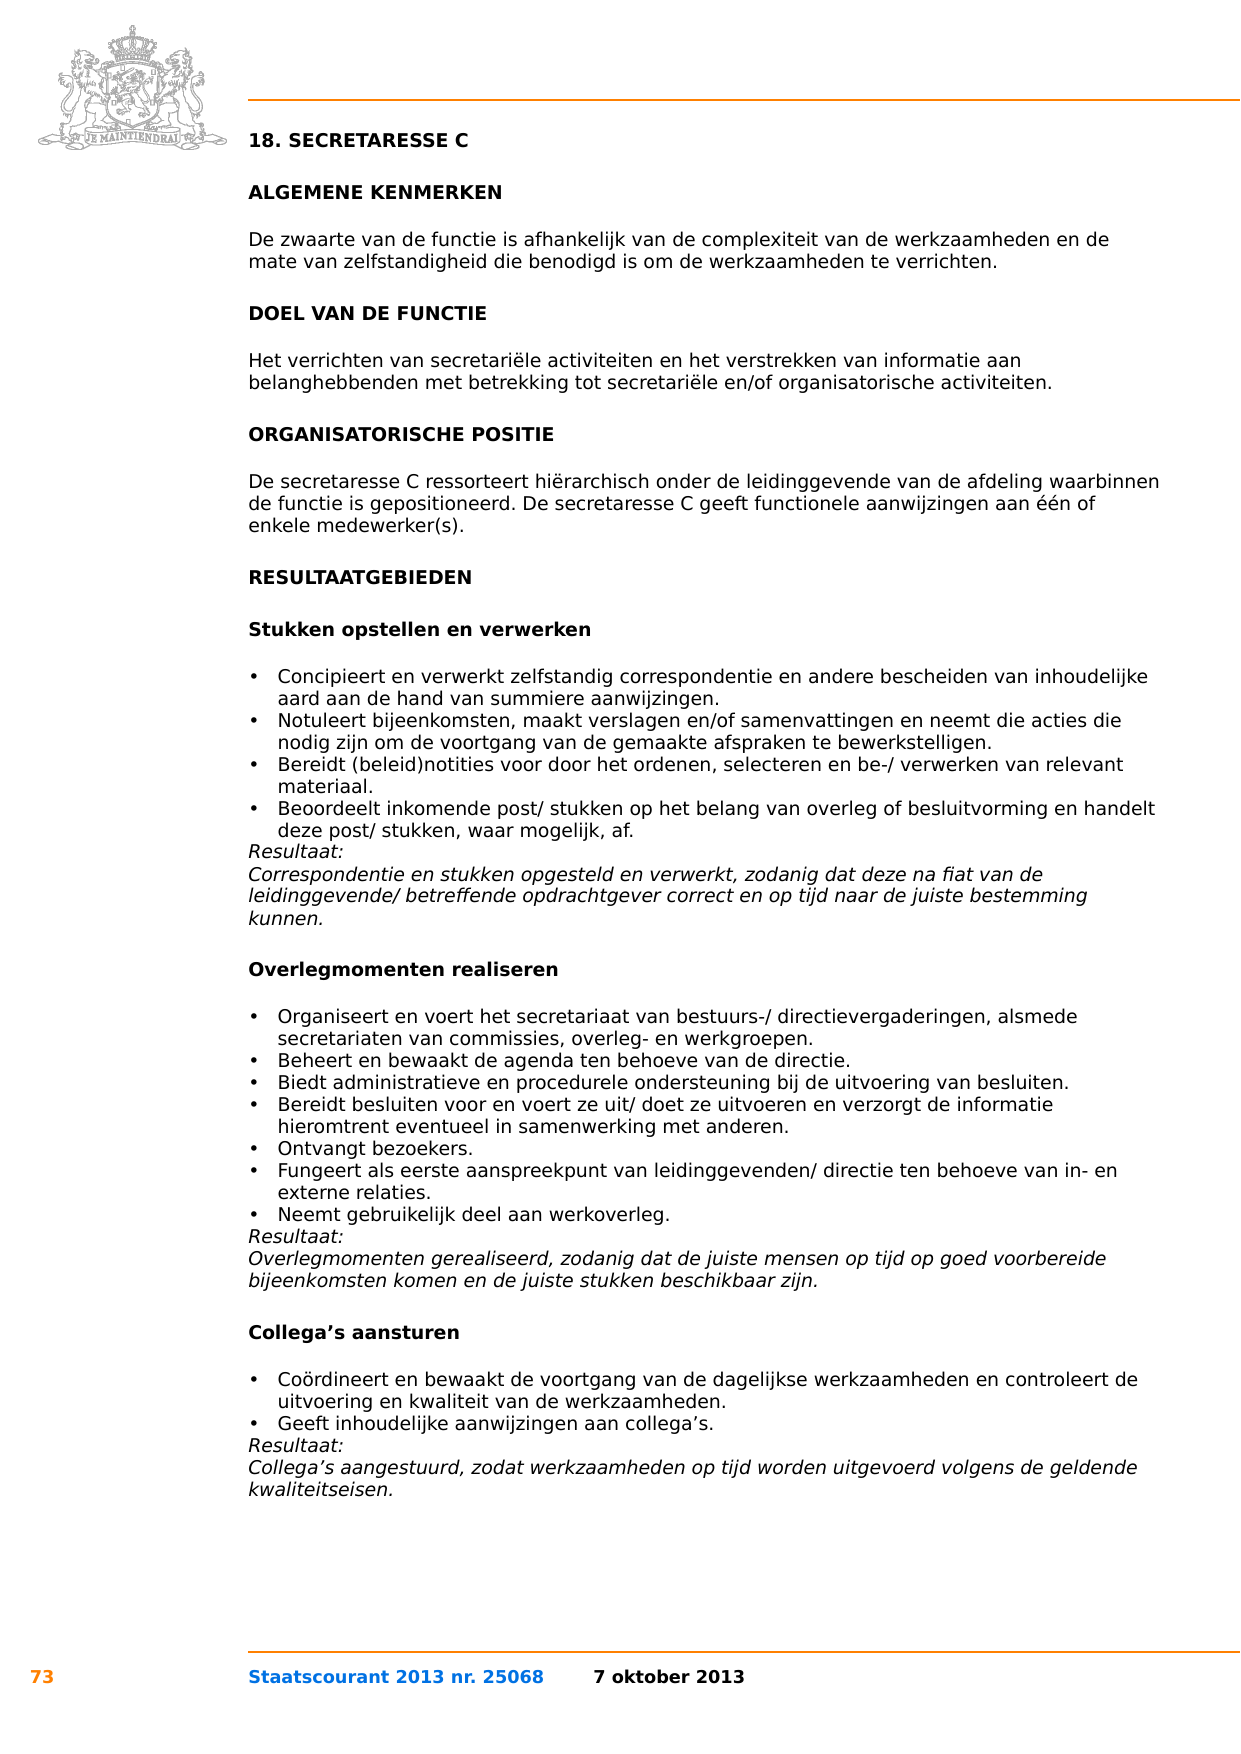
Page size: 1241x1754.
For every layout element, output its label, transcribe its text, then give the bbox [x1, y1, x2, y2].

text • Organiseert en voert het secretariaat van bestuurs-/ directievergaderingen, alsmede secretariaten van commissies, overleg- en werkgroepen. [248, 1006, 1163, 1050]
text • Concipieert en verwerkt zelfstandig correspondentie en andere bescheiden van inhoudelijke aard aan de hand van summiere aanwijzingen. [248, 666, 1163, 709]
text • Beheert en bewaakt de agenda ten behoeve van de directie. [248, 1050, 1163, 1072]
text Resultaat: [248, 841, 1163, 863]
text Collega’s aangestuurd, zodat werkzaamheden op tijd worden uitgevoerd volgens de geldende kwaliteitseisen. [248, 1457, 1163, 1501]
subtitle ALGEMENE KENMERKEN [248, 182, 1163, 204]
text • Coördineert en bewaakt de voortgang van de dagelijkse werkzaamheden en controleert de uitvoering en kwaliteit van de werkzaamheden. [248, 1369, 1163, 1413]
text Resultaat: [248, 1435, 1163, 1457]
text • Bereidt (beleid)notities voor door het ordenen, selecteren en be-/ verwerken van relevant materiaal. [248, 753, 1163, 797]
text Correspondentie en stukken opgesteld en verwerkt, zodanig dat deze na fiat van de leidinggevende/ betreffende opdrachtgever correct en op tijd naar de juiste bestemming kunnen. [248, 863, 1163, 929]
text • Neemt gebruikelijk deel aan werkoverleg. [248, 1204, 1163, 1226]
text • Ontvangt bezoekers. [248, 1138, 1163, 1160]
text • Biedt administratieve en procedurele ondersteuning bij de uitvoering van besluiten. [248, 1072, 1163, 1094]
subtitle DOEL VAN DE FUNCTIE [248, 303, 1163, 325]
subtitle ORGANISATORISCHE POSITIE [248, 424, 1163, 446]
picture [38, 25, 227, 150]
text De secretaresse C ressorteert hiërarchisch onder de leidinggevende van de afdeling waarbinnen de functie is gepositioneerd. De secretaresse C geeft functionele aanwijzingen aan één of enkele medewerker(s). [248, 471, 1163, 537]
text • Fungeert als eerste aanspreekpunt van leidinggevenden/ directie ten behoeve van in- en externe relaties. [248, 1160, 1163, 1204]
text Het verrichten van secretariële activiteiten en het verstrekken van informatie aan belanghebbenden met betrekking tot secretariële en/of organisatorische activiteiten. [248, 350, 1163, 394]
subtitle 18. SECRETARESSE C [248, 130, 1163, 152]
text • Geeft inhoudelijke aanwijzingen aan collega’s. [248, 1413, 1163, 1435]
text • Beoordeelt inkomende post/ stukken op het belang van overleg of besluitvorming en handelt deze post/ stukken, waar mogelijk, af. [248, 797, 1163, 841]
text • Notuleert bijeenkomsten, maakt verslagen en/of samenvattingen en neemt die acties die nodig zijn om de voortgang van de gemaakte afspraken te bewerkstelligen. [248, 709, 1163, 753]
text De zwaarte van de functie is afhankelijk van de complexiteit van de werkzaamheden en de mate van zelfstandigheid die benodigd is om de werkzaamheden te verrichten. [248, 229, 1163, 273]
subtitle Collega’s aansturen [248, 1322, 1163, 1344]
subtitle Stukken opstellen en verwerken [248, 619, 1163, 641]
text • Bereidt besluiten voor en voert ze uit/ doet ze uitvoeren en verzorgt de informatie hieromtrent eventueel in samenwerking met anderen. [248, 1094, 1163, 1138]
subtitle Overlegmomenten realiseren [248, 959, 1163, 981]
text Resultaat: [248, 1226, 1163, 1248]
subtitle RESULTAATGEBIEDEN [248, 567, 1163, 589]
text Overlegmomenten gerealiseerd, zodanig dat de juiste mensen op tijd op goed voorbereide bijeenkomsten komen en de juiste stukken beschikbaar zijn. [248, 1248, 1163, 1292]
